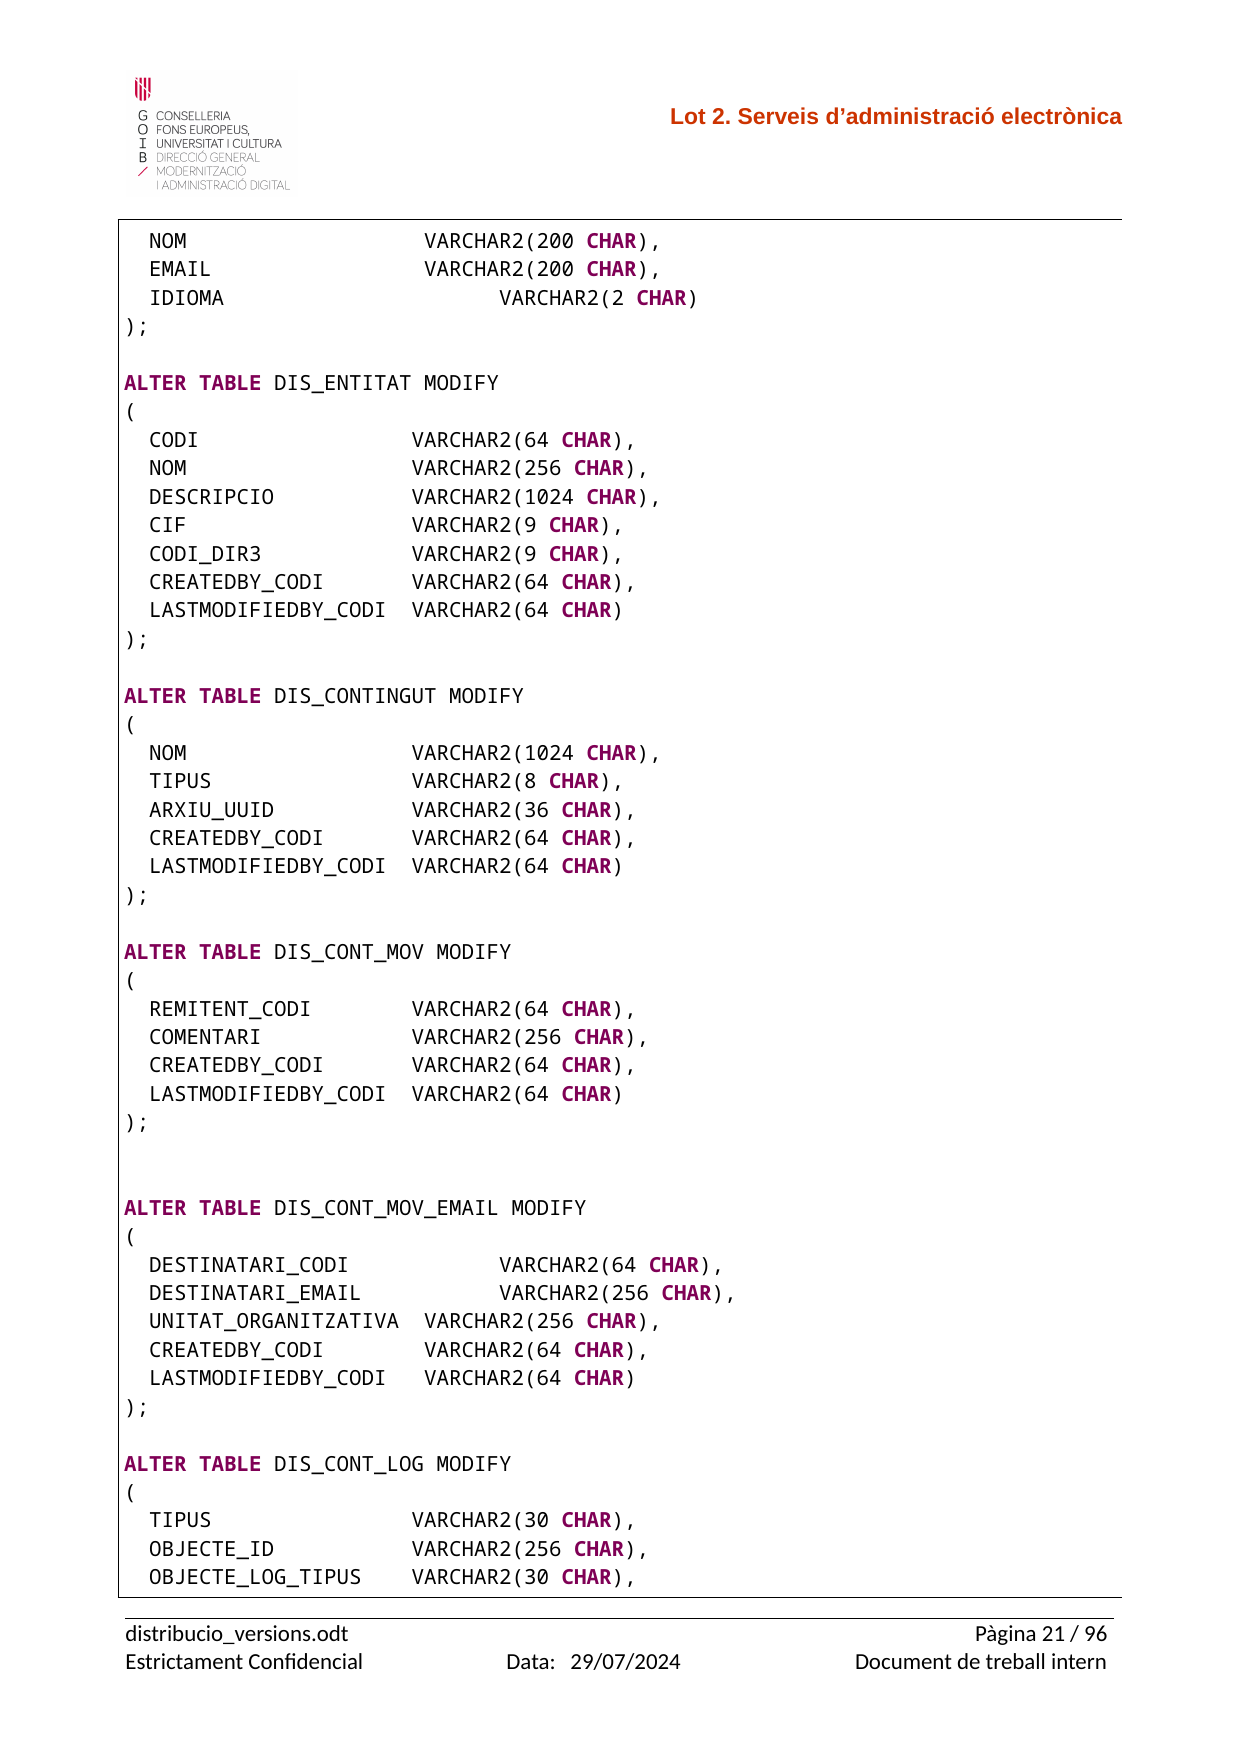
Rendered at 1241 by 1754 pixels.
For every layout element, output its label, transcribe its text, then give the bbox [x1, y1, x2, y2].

table_header NOM VARCHAR2(200 CHAR), EMAIL VARCHAR2(200 CHAR), IDIOMA VARCHAR2(2 CHAR) ); ALTER TABLE DIS_ENTITAT MODIFY ( CODI VARCHAR2(64 CHAR), NOM VARCHAR2(256 CHAR), DESCRIPCIO VARCHAR2(1024 CHAR), CIF VARCHAR2(9 CHAR), CODI_DIR3 VARCHAR2(9 CHAR), CREATEDBY_CODI VARCHAR2(64 CHAR), LASTMODIFIEDBY_CODI VARCHAR2(64 CHAR) ); ALTER TABLE DIS_CONTINGUT MODIFY ( NOM VARCHAR2(1024 CHAR), TIPUS VARCHAR2(8 CHAR), ARXIU_UUID VARCHAR2(36 CHAR), CREATEDBY_CODI VARCHAR2(64 CHAR), LASTMODIFIEDBY_CODI VARCHAR2(64 CHAR) ); ALTER TABLE DIS_CONT_MOV MODIFY ( REMITENT_CODI VARCHAR2(64 CHAR), COMENTARI VARCHAR2(256 CHAR), CREATEDBY_CODI VARCHAR2(64 CHAR), LASTMODIFIEDBY_CODI VARCHAR2(64 CHAR) ); ALTER TABLE DIS_CONT_MOV_EMAIL MODIFY ( DESTINATARI_CODI VARCHAR2(64 CHAR), DESTINATARI_EMAIL VARCHAR2(256 CHAR), UNITAT_ORGANITZATIVA VARCHAR2(256 CHAR), CREATEDBY_CODI VARCHAR2(64 CHAR), LASTMODIFIEDBY_CODI VARCHAR2(64 CHAR) ); ALTER TABLE DIS_CONT_LOG MODIFY ( TIPUS VARCHAR2(30 CHAR), OBJECTE_ID VARCHAR2(256 CHAR), OBJECTE_LOG_TIPUS VARCHAR2(30 CHAR), [119, 220, 1122, 1597]
picture [126, 70, 299, 197]
